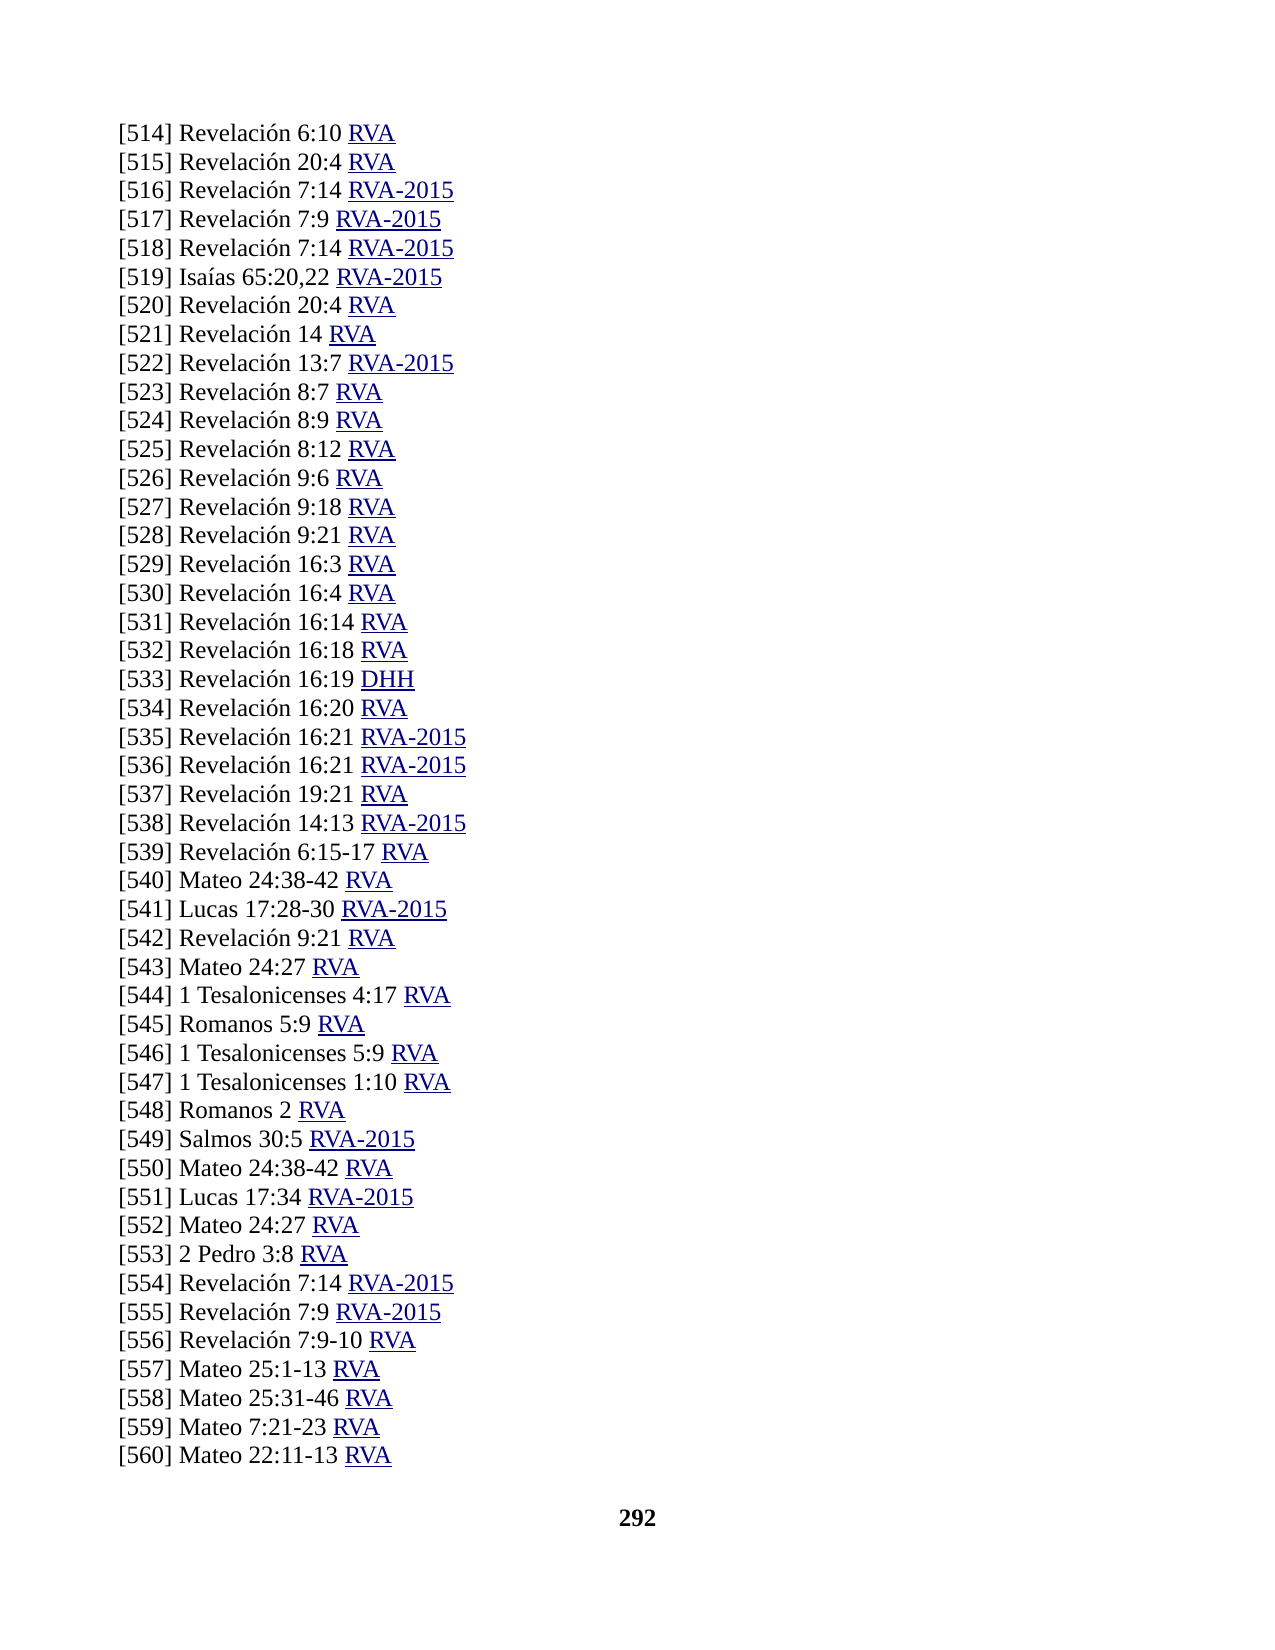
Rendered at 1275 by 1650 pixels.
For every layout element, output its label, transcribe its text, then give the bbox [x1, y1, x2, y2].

text Mateo 25:1-13 RVA [118, 1354, 1157, 1383]
text Revelación 9:6 RVA [118, 463, 1157, 492]
text Revelación 8:7 RVA [118, 377, 1157, 406]
text Revelación 9:18 RVA [118, 492, 1157, 521]
text Revelación 7:9-10 RVA [118, 1326, 1157, 1354]
text Isaías 65:20,22 RVA-2015 [118, 262, 1157, 291]
text Revelación 14 RVA [118, 319, 1157, 348]
text Revelación 7:14 RVA-2015 [118, 1268, 1157, 1297]
text Revelación 16:21 RVA-2015 [118, 722, 1157, 751]
text Revelación 7:14 RVA-2015 [118, 233, 1157, 262]
text Romanos 5:9 RVA [118, 1009, 1157, 1038]
text Mateo 22:11-13 RVA [118, 1441, 1157, 1469]
text Romanos 2 RVA [118, 1096, 1157, 1124]
text Revelación 16:14 RVA [118, 607, 1157, 636]
text Revelación 14:13 RVA-2015 [118, 808, 1157, 837]
text Revelación 13:7 RVA-2015 [118, 348, 1157, 377]
text 1 Tesalonicenses 5:9 RVA [118, 1038, 1157, 1067]
text Mateo 24:27 RVA [118, 1211, 1157, 1239]
text Revelación 16:20 RVA [118, 693, 1157, 722]
text Revelación 8:12 RVA [118, 434, 1157, 463]
text Revelación 6:15-17 RVA [118, 837, 1157, 866]
text Revelación 7:9 RVA-2015 [118, 1297, 1157, 1326]
text 1 Tesalonicenses 1:10 RVA [118, 1067, 1157, 1096]
text Mateo 24:38-42 RVA [118, 866, 1157, 894]
text Lucas 17:34 RVA-2015 [118, 1182, 1157, 1211]
text Revelación 7:14 RVA-2015 [118, 176, 1157, 204]
text Mateo 7:21-23 RVA [118, 1412, 1157, 1441]
text Revelación 16:18 RVA [118, 636, 1157, 664]
text Revelación 16:19 DHH [118, 664, 1157, 693]
text Revelación 8:9 RVA [118, 406, 1157, 434]
text 2 Pedro 3:8 RVA [118, 1239, 1157, 1268]
text Lucas 17:28-30 RVA-2015 [118, 894, 1157, 923]
text Mateo 24:27 RVA [118, 952, 1157, 981]
text Revelación 20:4 RVA [118, 147, 1157, 176]
text Mateo 24:38-42 RVA [118, 1153, 1157, 1182]
text 1 Tesalonicenses 4:17 RVA [118, 981, 1157, 1009]
text Revelación 16:3 RVA [118, 549, 1157, 578]
text Salmos 30:5 RVA-2015 [118, 1124, 1157, 1153]
text Revelación 7:9 RVA-2015 [118, 204, 1157, 233]
text Revelación 19:21 RVA [118, 779, 1157, 808]
text Mateo 25:31-46 RVA [118, 1383, 1157, 1412]
text Revelación 9:21 RVA [118, 923, 1157, 952]
text Revelación 20:4 RVA [118, 291, 1157, 319]
text Revelación 16:4 RVA [118, 578, 1157, 607]
text Revelación 16:21 RVA-2015 [118, 751, 1157, 779]
text Revelación 6:10 RVA [118, 118, 1157, 147]
text Revelación 9:21 RVA [118, 521, 1157, 549]
